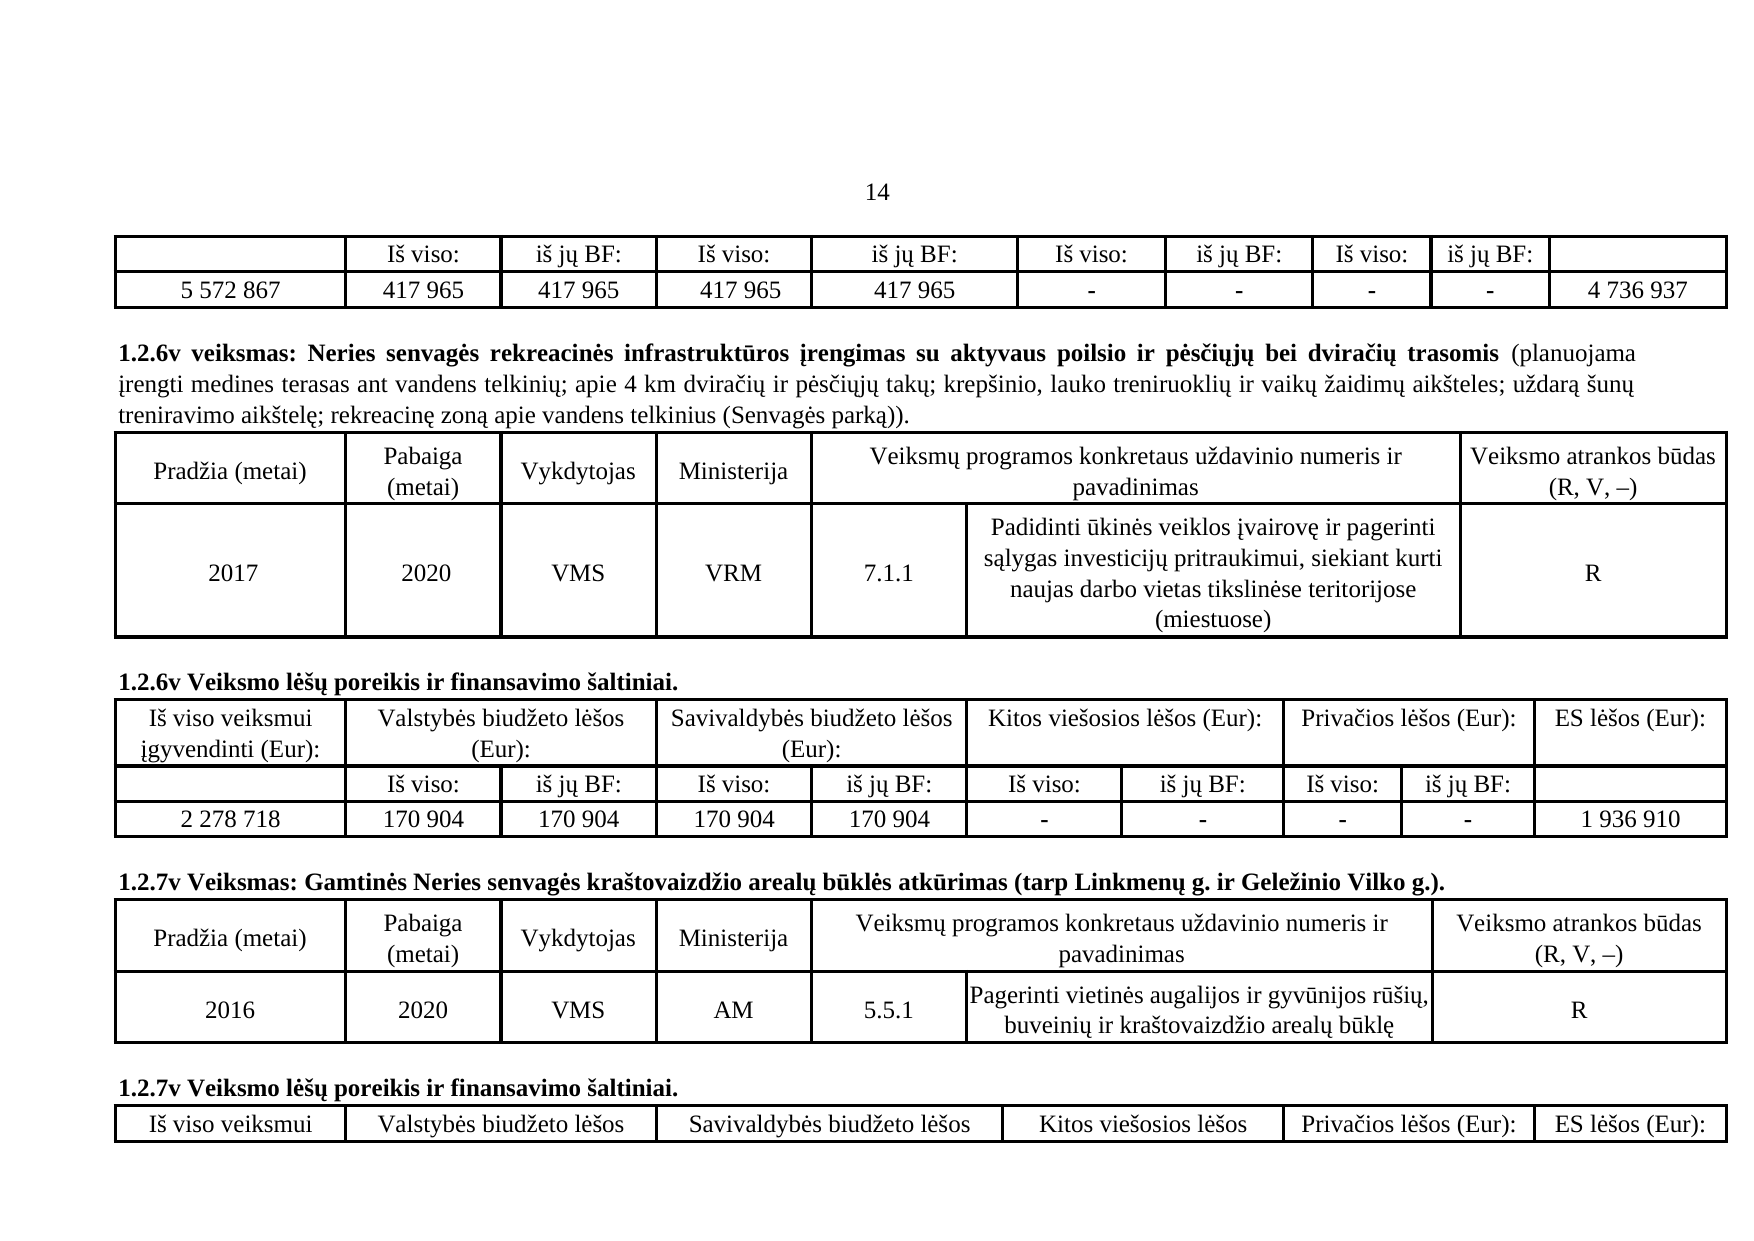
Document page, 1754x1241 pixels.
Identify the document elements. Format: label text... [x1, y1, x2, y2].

table_header Veiksmo atrankos būdas (R, V, –) [1434, 901, 1725, 970]
table_cell iš jų BF: [503, 238, 655, 270]
table_cell Iš viso: [658, 768, 810, 800]
table_header Privačios lėšos (Eur): [1285, 1107, 1533, 1139]
table_cell Iš viso: [968, 768, 1120, 800]
table_cell R [1462, 505, 1725, 635]
table_header Vykdytojas [503, 901, 655, 970]
table_header Iš viso veiksmui įgyvendinti (Eur): [117, 701, 344, 764]
table_header Pradžia (metai) [117, 901, 344, 970]
table_cell VRM [658, 505, 810, 635]
table_header Pabaiga (metai) [347, 901, 499, 970]
table_cell iš jų BF: [1433, 238, 1548, 270]
table_cell - [1403, 803, 1533, 835]
table_header Kitos viešosios lėšos (Eur): [968, 701, 1282, 764]
table_header Pabaiga (metai) [347, 434, 499, 502]
table_cell 170 904 [503, 803, 655, 835]
table_cell VMS [503, 505, 655, 635]
table_cell 2 278 718 [117, 803, 344, 835]
table_header Pradžia (metai) [117, 434, 344, 502]
table_cell iš jų BF: [503, 768, 655, 800]
text 1.2.7v Veiksmas: Gamtinės Neries senvagės kraštovaizdžio arealų būklės atkūrimas (tarp Linkmenų g. ir Geležinio Vilko g.). [118, 867, 1636, 896]
text 1.2.7v Veiksmo lėšų poreikis ir finansavimo šaltiniai. [118, 1073, 1636, 1102]
table_cell 170 904 [813, 803, 965, 835]
table_cell AM [658, 973, 810, 1041]
table_cell Padidinti ūkinės veiklos įvairovę ir pagerinti sąlygas investicijų pritraukimui, siekiant kurti naujas darbo vietas tikslinėse teritorijose (miestuose) [968, 505, 1459, 635]
table_cell iš jų BF: [1123, 768, 1282, 800]
table_header Iš viso veiksmui [117, 1107, 344, 1139]
table_header ES lėšos (Eur): [1536, 1107, 1725, 1139]
table_cell 417 965 [347, 273, 499, 306]
table_cell iš jų BF: [1167, 238, 1311, 270]
table_header Valstybės biudžeto lėšos (Eur): [347, 701, 655, 764]
table_header Savivaldybės biudžeto lėšos (Eur): [658, 701, 965, 764]
table_cell 2017 [117, 505, 344, 635]
text 1.2.6v Veiksmo lėšų poreikis ir finansavimo šaltiniai. [118, 667, 1636, 696]
table_header Veiksmo atrankos būdas (R, V, –) [1462, 434, 1725, 502]
table_header Ministerija [658, 434, 810, 502]
table_cell [1551, 238, 1725, 270]
table_cell Iš viso: [1314, 238, 1429, 270]
table_cell [1536, 768, 1725, 800]
table_cell iš jų BF: [1403, 768, 1533, 800]
table_header Kitos viešosios lėšos [1004, 1107, 1282, 1139]
table_cell Iš viso: [347, 238, 499, 270]
table_cell - [968, 803, 1120, 835]
table_cell R [1434, 973, 1725, 1041]
table_header Vykdytojas [503, 434, 655, 502]
table_cell 170 904 [658, 803, 810, 835]
table_cell Iš viso: [1019, 238, 1164, 270]
text 1.2.6v veiksmas: Neries senvagės rekreacinės infrastruktūros įrengimas su aktyvaus poilsio ir pėsčiųjų bei dviračių trasomis (planuojama įrengti medines terasas ant vandens telkinių; apie 4 km dviračių ir pėsčiųjų takų; krepšinio, lauko treniruoklių ir vaikų žaidimų aikšteles; uždarą šunų treniravimo aikštelę; rekreacinę zoną apie vandens telkinius (Senvagės parką)). [118, 338, 1636, 428]
table_cell - [1314, 273, 1429, 306]
table_cell Iš viso: [1285, 768, 1400, 800]
table_cell Iš viso: [347, 768, 499, 800]
table_cell 5 572 867 [117, 273, 344, 306]
table_cell 2016 [117, 973, 344, 1041]
table_cell - [1285, 803, 1400, 835]
table_header Savivaldybės biudžeto lėšos [658, 1107, 1001, 1139]
table_header ES lėšos (Eur): [1536, 701, 1725, 764]
table_header Ministerija [658, 901, 810, 970]
table_cell 5.5.1 [813, 973, 965, 1041]
table_cell 7.1.1 [813, 505, 965, 635]
table_cell iš jų BF: [813, 238, 1016, 270]
table_cell 170 904 [347, 803, 499, 835]
table_cell 4 736 937 [1551, 273, 1725, 306]
table_cell - [1167, 273, 1311, 306]
table_cell 417 965 [658, 273, 810, 306]
table_cell 2020 [347, 505, 499, 635]
table_cell 417 965 [813, 273, 1016, 306]
table_cell - [1433, 273, 1548, 306]
table_header Privačios lėšos (Eur): [1285, 701, 1533, 764]
table_cell 1 936 910 [1536, 803, 1725, 835]
table_header Valstybės biudžeto lėšos [347, 1107, 655, 1139]
table_cell iš jų BF: [813, 768, 965, 800]
table_header Veiksmų programos konkretaus uždavinio numeris ir pavadinimas [813, 901, 1431, 970]
table_cell Pagerinti vietinės augalijos ir gyvūnijos rūšių, buveinių ir kraštovaizdžio arealų būklę [968, 973, 1431, 1041]
table_cell [117, 768, 344, 800]
table_cell 2020 [347, 973, 499, 1041]
table_cell VMS [503, 973, 655, 1041]
table_cell - [1019, 273, 1164, 306]
table_cell Iš viso: [658, 238, 810, 270]
table_cell [117, 238, 344, 270]
table_header Veiksmų programos konkretaus uždavinio numeris ir pavadinimas [813, 434, 1459, 502]
table_cell - [1123, 803, 1282, 835]
table_cell 417 965 [503, 273, 655, 306]
